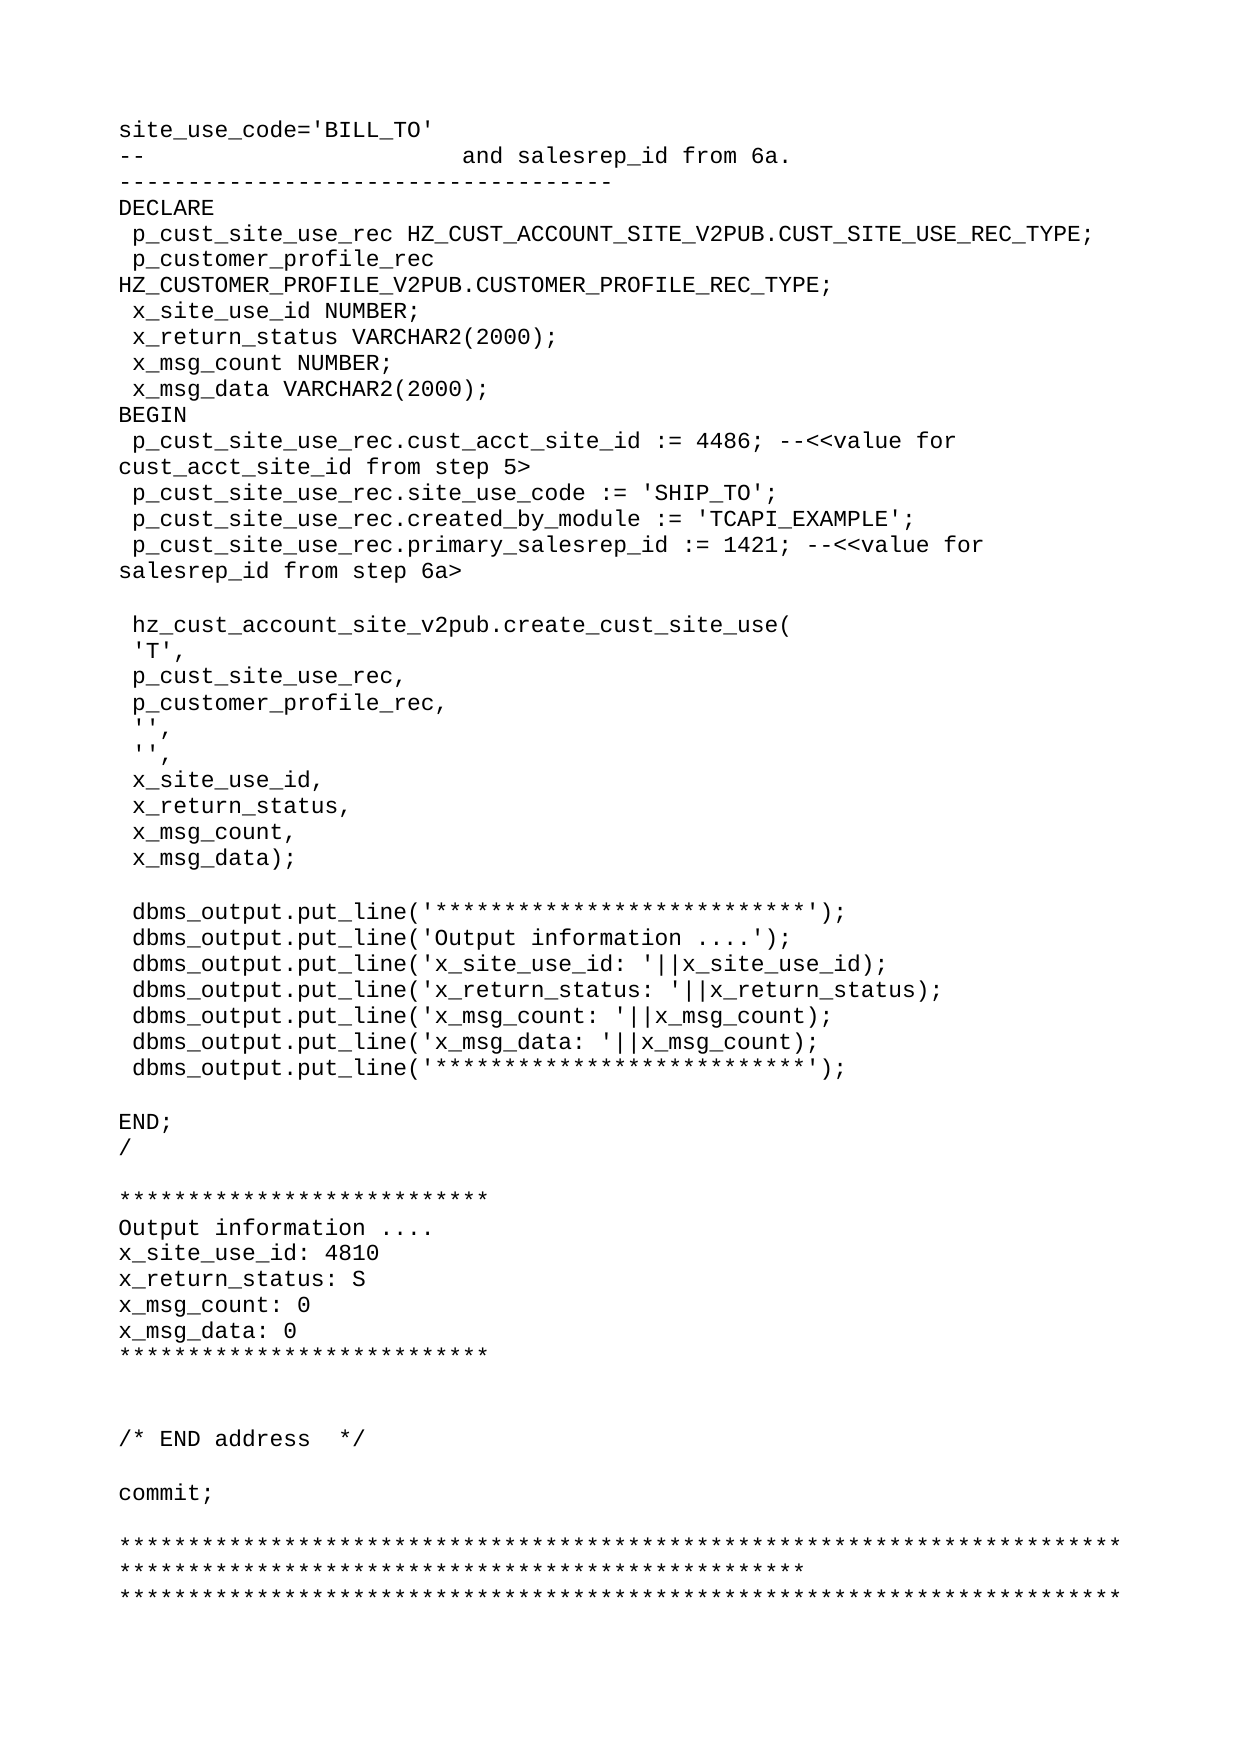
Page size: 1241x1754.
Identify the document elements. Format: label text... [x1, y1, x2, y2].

text x_msg_count, [118, 821, 1122, 846]
text dbms_output.put_line('***************************'); [118, 1056, 1122, 1082]
text END; [118, 1110, 1122, 1136]
text *************************** [118, 1346, 1122, 1371]
text x_msg_count NUMBER; [118, 352, 1122, 377]
text x_msg_data VARCHAR2(2000); [118, 377, 1122, 403]
text x_site_use_id, [118, 769, 1122, 794]
text dbms_output.put_line('x_site_use_id: '||x_site_use_id); [118, 952, 1122, 978]
text x_return_status VARCHAR2(2000); [118, 326, 1122, 352]
text hz_cust_account_site_v2pub.create_cust_site_use( [118, 613, 1122, 639]
text -- and salesrep_id from 6a. [118, 144, 1122, 170]
text *************************** [118, 1190, 1122, 1216]
text ************************************************************************* [118, 1587, 1122, 1613]
text '', [118, 717, 1122, 743]
text /* END address */ [118, 1427, 1122, 1453]
text x_msg_data); [118, 846, 1122, 872]
text p_customer_profile_rec HZ_CUSTOMER_PROFILE_V2PUB.CUSTOMER_PROFILE_REC_TYPE; [118, 248, 1122, 300]
text dbms_output.put_line('***************************'); [118, 900, 1122, 926]
text DECLARE [118, 196, 1122, 222]
text p_cust_site_use_rec HZ_CUST_ACCOUNT_SITE_V2PUB.CUST_SITE_USE_REC_TYPE; [118, 222, 1122, 248]
text *************************************************************************************************************************** [118, 1535, 1122, 1587]
text p_customer_profile_rec, [118, 691, 1122, 717]
text x_site_use_id: 4810 [118, 1242, 1122, 1268]
text x_msg_data: 0 [118, 1319, 1122, 1346]
text p_cust_site_use_rec.primary_salesrep_id := 1421; --<<value for salesrep_id from step 6a> [118, 533, 1122, 585]
text dbms_output.put_line('x_return_status: '||x_return_status); [118, 978, 1122, 1004]
text p_cust_site_use_rec.site_use_code := 'SHIP_TO'; [118, 481, 1122, 507]
text p_cust_site_use_rec.cust_acct_site_id := 4486; --<<value for cust_acct_site_id from step 5> [118, 429, 1122, 481]
text BEGIN [118, 403, 1122, 429]
text x_site_use_id NUMBER; [118, 300, 1122, 326]
text dbms_output.put_line('Output information ....'); [118, 926, 1122, 952]
text x_return_status: S [118, 1268, 1122, 1294]
text p_cust_site_use_rec.created_by_module := 'TCAPI_EXAMPLE'; [118, 507, 1122, 533]
text ------------------------------------ [118, 170, 1122, 196]
text p_cust_site_use_rec, [118, 665, 1122, 691]
text dbms_output.put_line('x_msg_data: '||x_msg_count); [118, 1030, 1122, 1056]
text dbms_output.put_line('x_msg_count: '||x_msg_count); [118, 1004, 1122, 1030]
text x_msg_count: 0 [118, 1294, 1122, 1319]
text 'T', [118, 639, 1122, 665]
text / [118, 1136, 1122, 1162]
text x_return_status, [118, 794, 1122, 821]
text commit; [118, 1481, 1122, 1507]
text Output information .... [118, 1216, 1122, 1242]
text '', [118, 743, 1122, 769]
text site_use_code='BILL_TO' [118, 118, 1122, 144]
